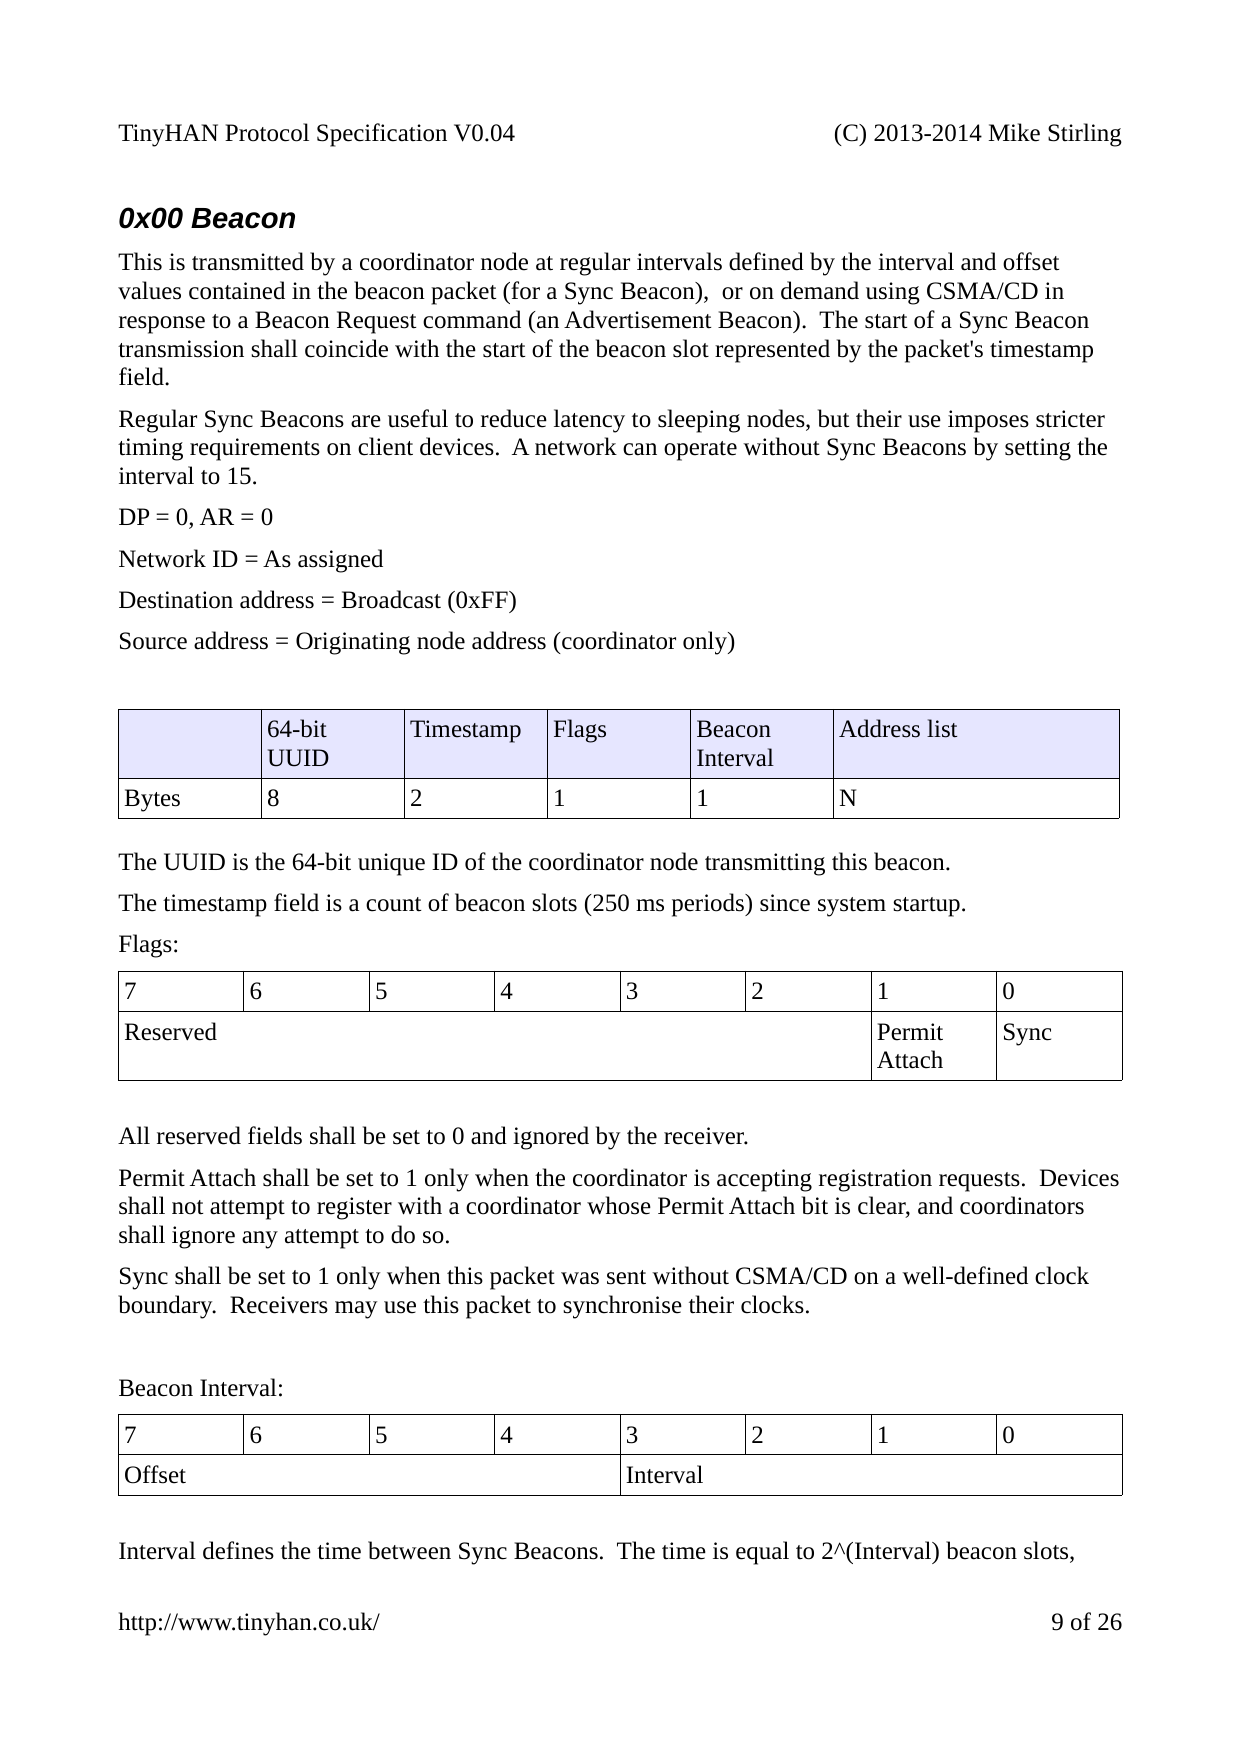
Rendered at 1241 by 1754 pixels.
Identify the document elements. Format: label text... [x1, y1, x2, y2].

table_header 5 [370, 1415, 494, 1454]
table_cell Interval [621, 1455, 1122, 1494]
table_header Flags [548, 710, 690, 778]
table_header 0 [997, 1415, 1122, 1454]
text Destination address = Broadcast (0xFF) [118, 585, 1122, 614]
text Interval defines the time between Sync Beacons. The time is equal to 2^(Interval) beacon slots, [118, 1536, 1122, 1564]
table_header 1 [872, 972, 996, 1011]
text The UUID is the 64-bit unique ID of the coordinator node transmitting this beacon. [118, 847, 1122, 876]
table_cell 8 [262, 779, 404, 818]
text Network ID = As assigned [118, 544, 1122, 572]
table_cell Reserved [119, 1012, 871, 1080]
text Beacon Interval: [118, 1373, 1122, 1401]
table_cell Offset [119, 1455, 620, 1494]
table_cell 2 [405, 779, 547, 818]
table_cell 1 [548, 779, 690, 818]
text Flags: [118, 929, 1122, 958]
table_header 3 [621, 972, 745, 1011]
table_header 2 [746, 1415, 871, 1454]
table_header 2 [746, 972, 871, 1011]
table_header 3 [621, 1415, 745, 1454]
table_cell Permit Attach [872, 1012, 996, 1080]
text Source address = Originating node address (coordinator only) [118, 626, 1122, 655]
table_header 6 [244, 972, 369, 1011]
subtitle 0x00 Beacon [118, 201, 1122, 235]
table_header 5 [370, 972, 494, 1011]
table_header 7 [119, 972, 243, 1011]
text This is transmitted by a coordinator node at regular intervals defined by the interval and offset values contained in the beacon packet (for a Sync Beacon), or on demand using CSMA/CD in response to a Beacon Request command (an Advertisement Beacon). The start of a Sync Beacon transmission shall coincide with the start of the beacon slot represented by the packet's timestamp field. [118, 247, 1122, 391]
table_cell Bytes [119, 779, 261, 818]
table_header 7 [119, 1415, 243, 1454]
table_header 4 [495, 1415, 620, 1454]
table_header Address list [834, 710, 1119, 778]
table_header Timestamp [405, 710, 547, 778]
table_header [119, 710, 261, 778]
text Permit Attach shall be set to 1 only when the coordinator is accepting registration requests. Devices shall not attempt to register with a coordinator whose Permit Attach bit is clear, and coordinators shall ignore any attempt to do so. [118, 1163, 1122, 1249]
text Regular Sync Beacons are useful to reduce latency to sleeping nodes, but their use imposes stricter timing requirements on client devices. A network can operate without Sync Beacons by setting the interval to 15. [118, 404, 1122, 490]
table_header 0 [997, 972, 1122, 1011]
text All reserved fields shall be set to 0 and ignored by the receiver. [118, 1121, 1122, 1150]
text DP = 0, AR = 0 [118, 502, 1122, 531]
text The timestamp field is a count of beacon slots (250 ms periods) since system startup. [118, 888, 1122, 917]
table_header 64-bit UUID [262, 710, 404, 778]
table_header 6 [244, 1415, 369, 1454]
table_header 4 [495, 972, 620, 1011]
table_header Beacon Interval [691, 710, 833, 778]
table_header 1 [872, 1415, 996, 1454]
table_cell Sync [997, 1012, 1122, 1080]
text Sync shall be set to 1 only when this packet was sent without CSMA/CD on a well-defined clock boundary. Receivers may use this packet to synchronise their clocks. [118, 1261, 1122, 1319]
table_cell 1 [691, 779, 833, 818]
table_cell N [834, 779, 1119, 818]
